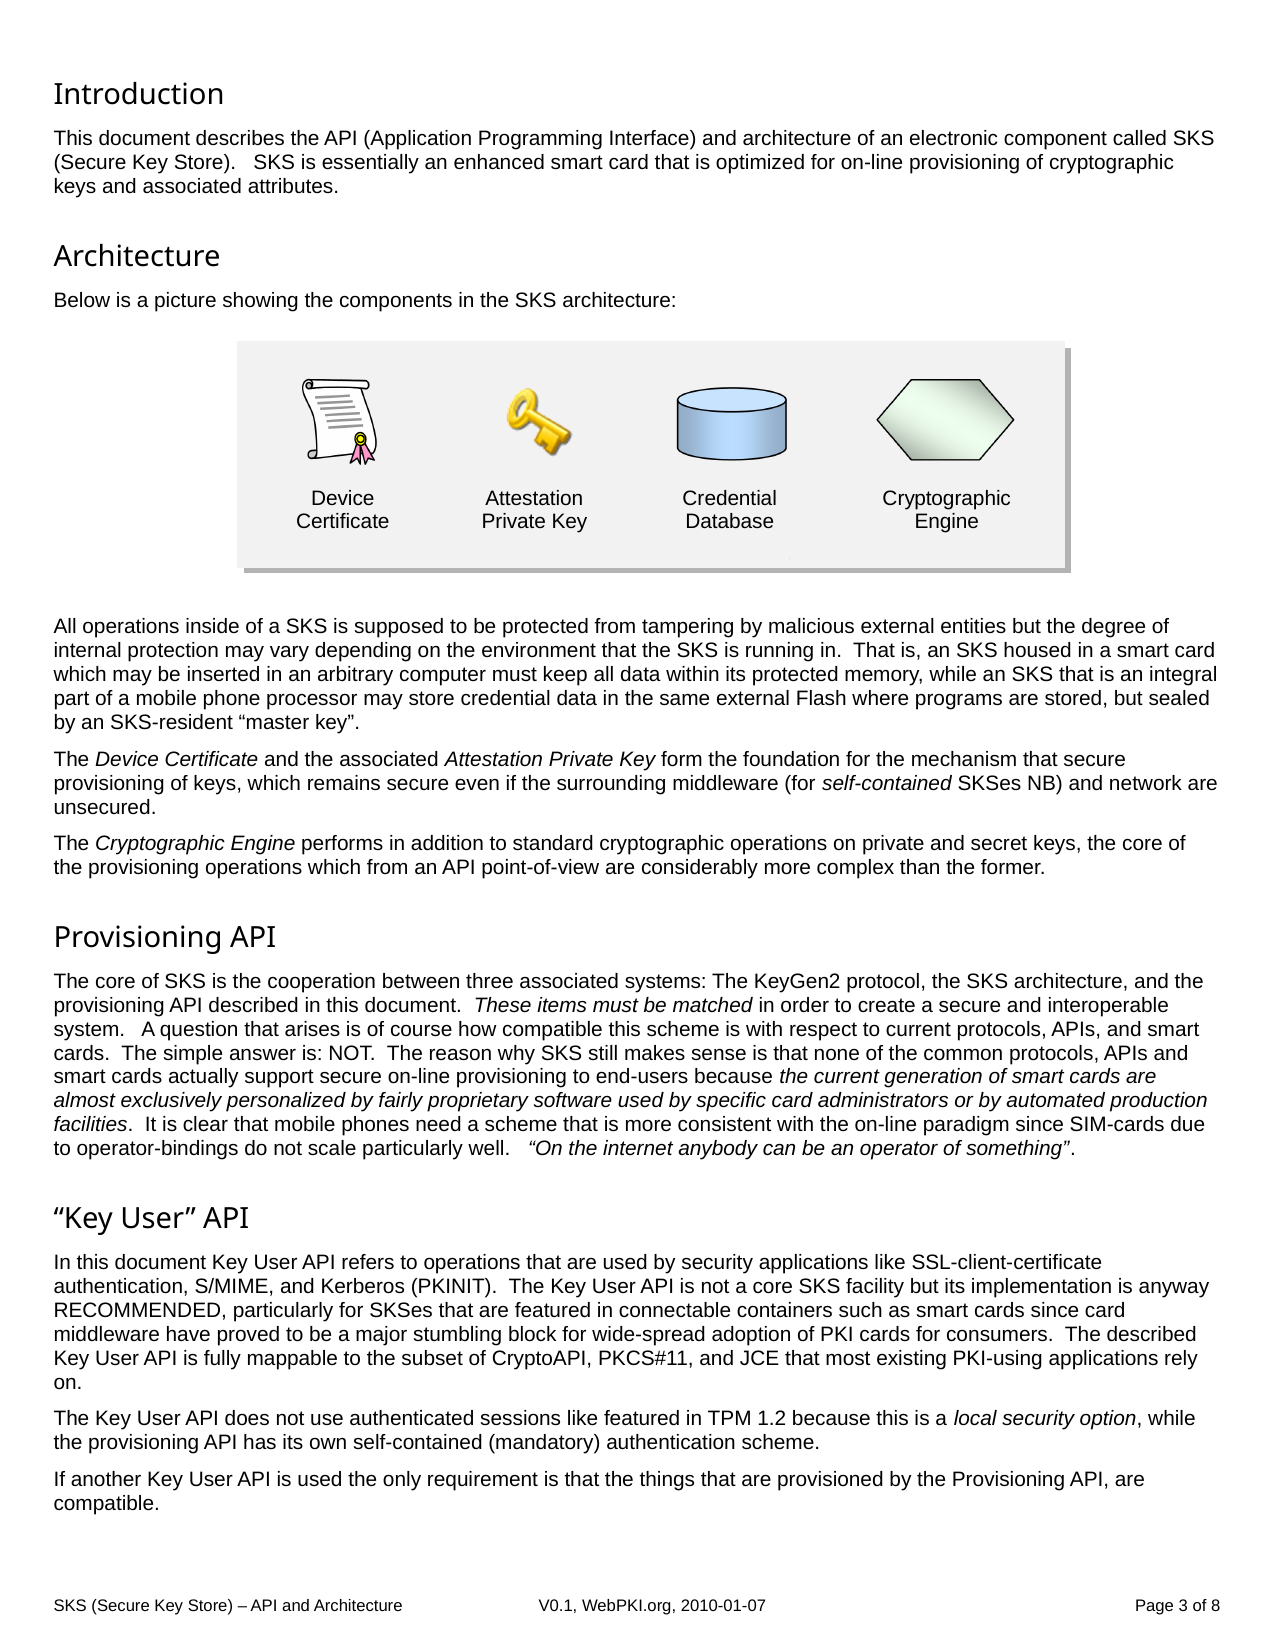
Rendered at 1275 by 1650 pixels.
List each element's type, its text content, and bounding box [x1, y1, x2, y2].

text If another Key User API is used the only requirement is that the things that are provisioned by the Provisioning API, are compatible. [53, 1467, 1221, 1514]
text This document describes the API (Application Programming Interface) and architecture of an electronic component called SKS (Secure Key Store). SKS is essentially an enhanced smart card that is optimized for on-line provisioning of cryptographic keys and associated attributes. [53, 126, 1221, 198]
text All operations inside of a SKS is supposed to be protected from tampering by malicious external entities but the degree of internal protection may vary depending on the environment that the SKS is running in. That is, an SKS housed in a smart card which may be inserted in an arbitrary computer must keep all data within its protected memory, while an SKS that is an integral part of a mobile phone processor may store credential data in the same external Flash where programs are stored, but sealed by an SKS‑resident “master key”. [53, 324, 1221, 734]
text Below is a picture showing the components in the SKS architecture: [53, 287, 1221, 311]
text The core of SKS is the cooperation between three associated systems: The KeyGen2 protocol, the SKS architecture, and the provisioning API described in this document. These items must be matched in order to create a secure and interoperable system. A question that arises is of course how compatible this scheme is with respect to current protocols, APIs, and smart cards. The simple answer is: NOT. The reason why SKS still makes sense is that none of the common protocols, APIs and smart cards actually support secure on-line provisioning to end-users because the current generation of smart cards are almost exclusively personalized by fairly proprietary software used by specific card administrators or by automated production facilities. It is clear that mobile phones need a scheme that is more consistent with the on-line paradigm since SIM-cards due to operator-bindings do not scale particularly well. “On the internet anybody can be an operator of something”. [53, 968, 1221, 1160]
text In this document Key User API refers to operations that are used by security applications like SSL-client-certificate authentication, S/MIME, and Kerberos (PKINIT). The Key User API is not a core SKS facility but its implementation is anyway RECOMMENDED, particularly for SKSes that are featured in connectable containers such as smart cards since card middleware have proved to be a major stumbling block for wide-spread adoption of PKI cards for consumers. The described Key User API is fully mappable to the subset of CryptoAPI, PKCS#11, and JCE that most existing PKI-using applications rely on. [53, 1250, 1221, 1394]
subtitle Introduction [53, 74, 1221, 113]
text The Cryptographic Engine performs in addition to standard cryptographic operations on private and secret keys, the core of the provisioning operations which from an API point-of-view are considerably more complex than the former. [53, 831, 1221, 879]
subtitle Provisioning API [53, 916, 1221, 956]
text The Key User API does not use authenticated sessions like featured in TPM 1.2 because this is a local security option, while the provisioning API has its own self-contained (mandatory) authentication scheme. [53, 1406, 1221, 1454]
subtitle “Key User” API [53, 1198, 1221, 1237]
text The Device Certificate and the associated Attestation Private Key form the foundation for the mechanism that secure provisioning of keys, which remains secure even if the surrounding middleware (for self-contained SKSes NB) and network are unsecured. [53, 747, 1221, 818]
subtitle Architecture [53, 235, 1221, 275]
